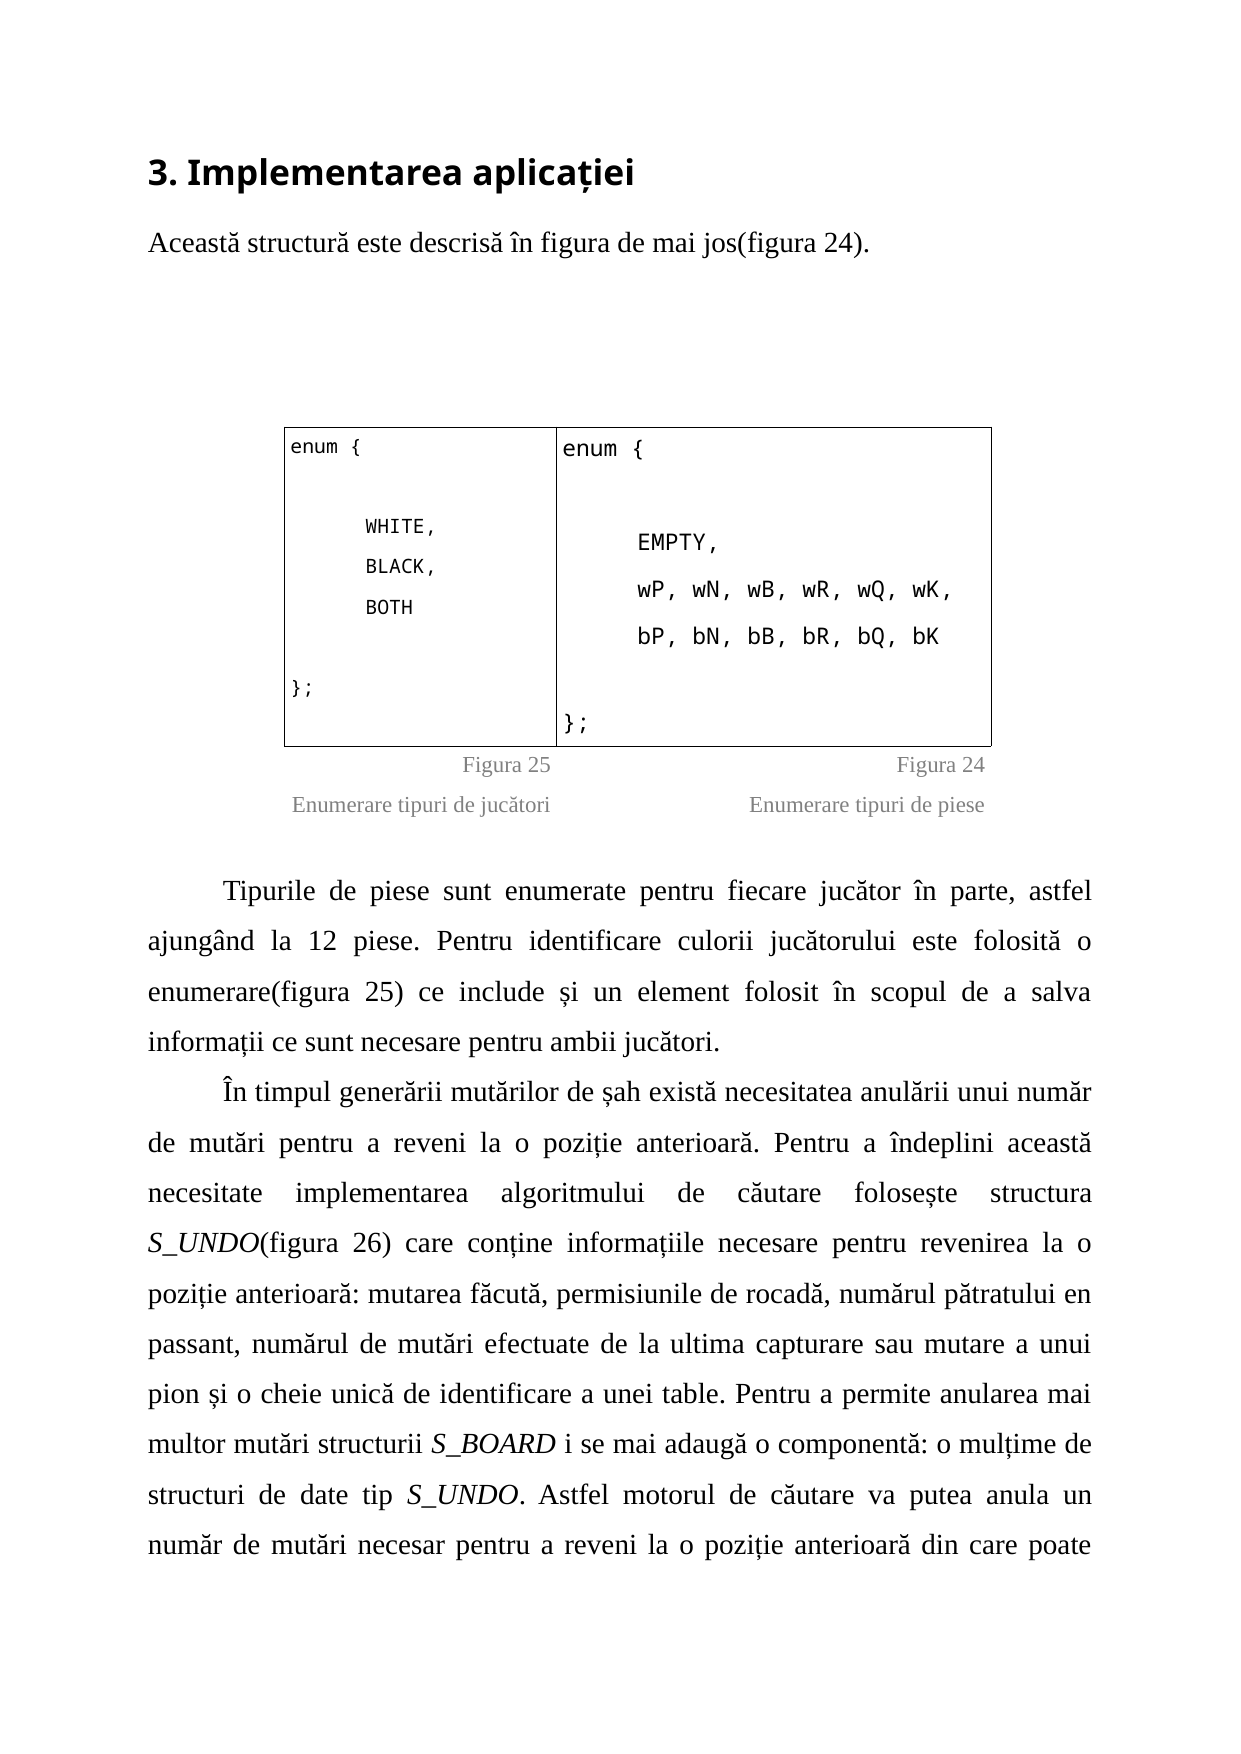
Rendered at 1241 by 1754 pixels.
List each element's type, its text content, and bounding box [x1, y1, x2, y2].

table_header enum { WHITE, BLACK, BOTH }; [285, 428, 556, 746]
table_cell Figura 25 Enumerare tipuri de jucători [284, 747, 556, 823]
table_header enum { EMPTY, wP, wN, wB, wR, wQ, wK, bP, bN, bB, bR, bQ, bK }; [557, 428, 991, 746]
text Tipurile de piese sunt enumerate pentru fiecare jucător în parte, astfel ajungând la 12 piese. Pentru identificare culorii jucătorului este folosită o enumerare(figura 25) ce include și un element folosit în scopul de a salva informații ce sunt necesare pentru ambii jucători. [148, 873, 1093, 1058]
text Această structură este descrisă în figura de mai jos(figura 24). [148, 225, 1093, 259]
table_cell Figura 24 Enumerare tipuri de piese [556, 747, 991, 823]
text În timpul generării mutărilor de șah există necesitatea anulării unui număr de mutări pentru a reveni la o poziție anterioară. Pentru a îndeplini această necesitate implementarea algoritmului de căutare folosește structura S_UNDO(figura 26) care conține informațiile necesare pentru revenirea la o poziție anterioară: mutarea făcută, permisiunile de rocadă, numărul pătratului en passant, numărul de mutări efectuate de la ultima capturare sau mutare a unui pion și o cheie unică de identificare a unei table. Pentru a permite anularea mai multor mutări structurii S_BOARD i se mai adaugă o componentă: o mulțime de structuri de date tip S_UNDO. Astfel motorul de căutare va putea anula un număr de mutări necesar pentru a reveni la o poziție anterioară din care poate [148, 1074, 1093, 1561]
